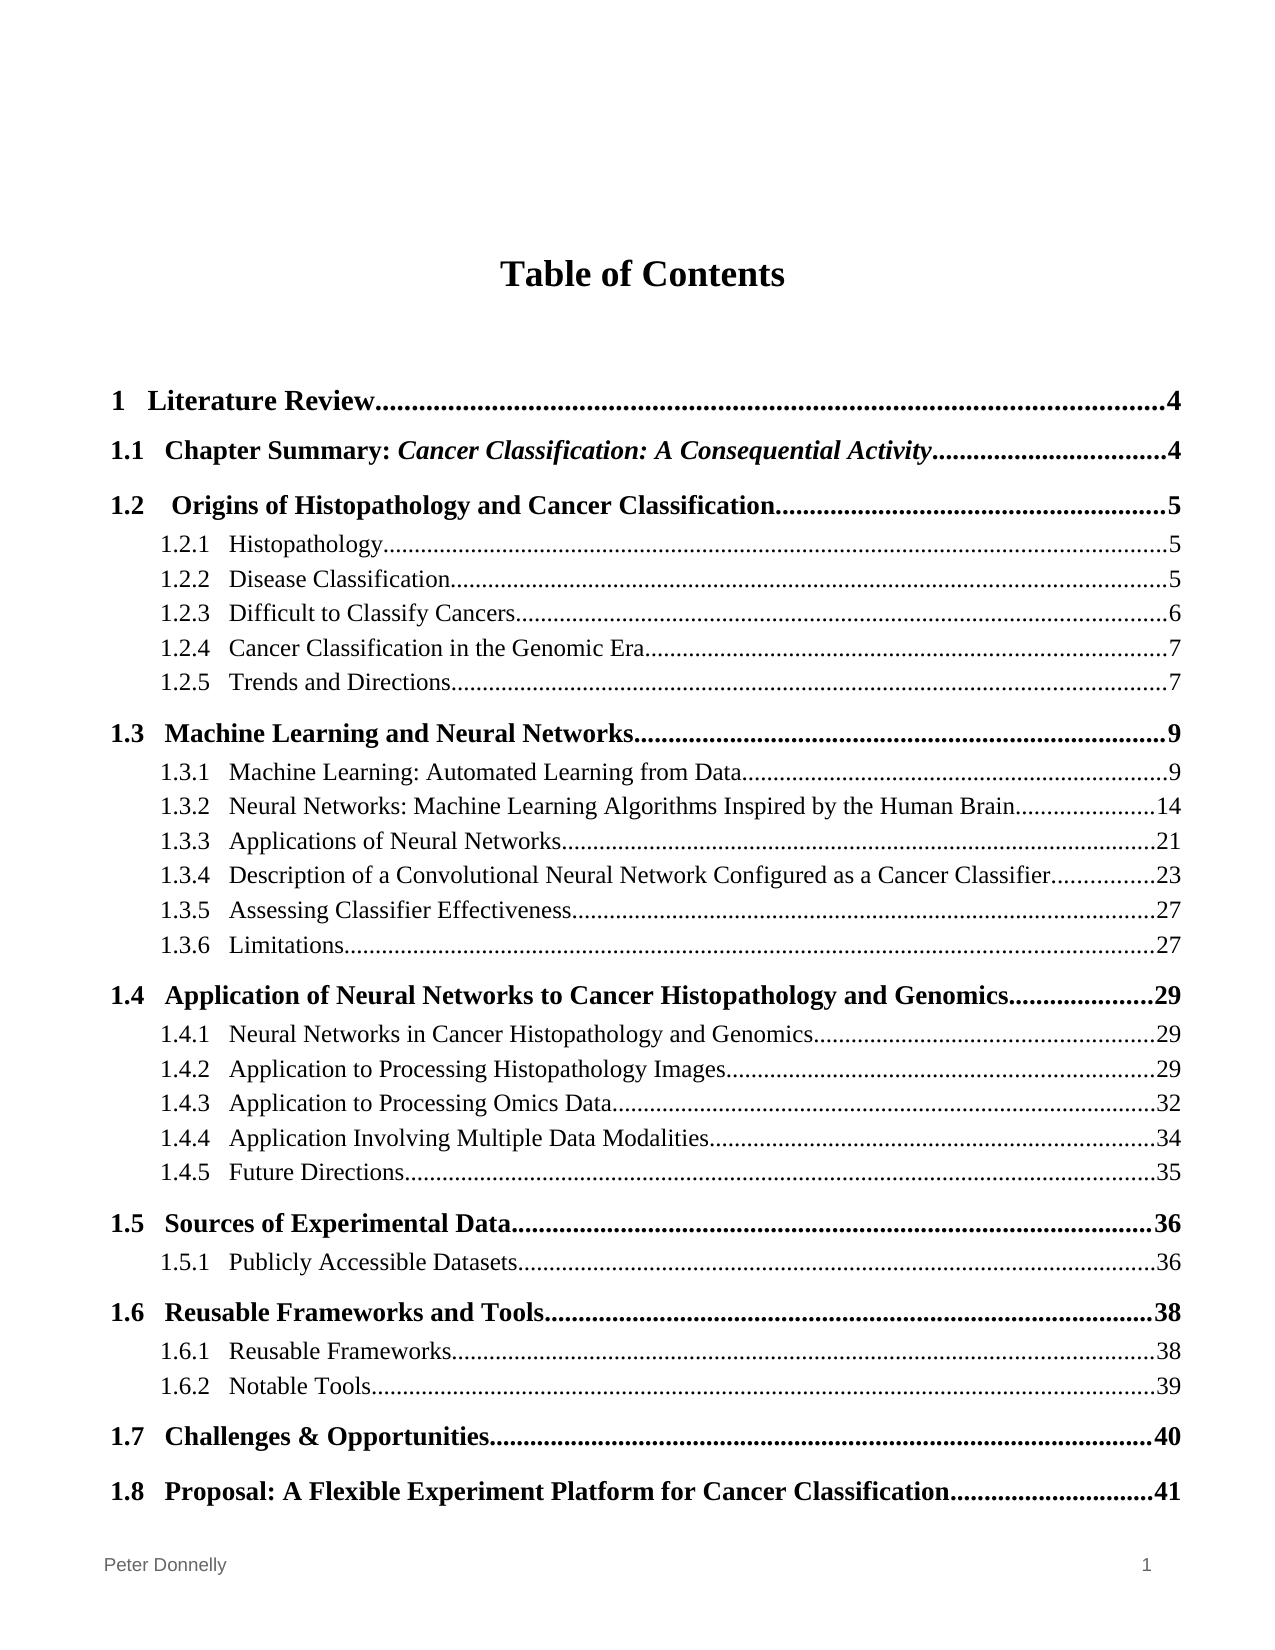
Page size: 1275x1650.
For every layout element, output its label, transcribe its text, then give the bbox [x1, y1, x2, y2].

text 1.1 Chapter Summary: Cancer Classification: A Consequential Activity 4 [103, 434, 1181, 465]
text 1.4.4 Application Involving Multiple Data Modalities 34 [154, 1123, 1181, 1152]
subtitle Table of Contents [103, 251, 1181, 294]
text 1.4.2 Application to Processing Histopathology Images 29 [154, 1054, 1181, 1082]
text 1.7 Challenges & Opportunities 40 [103, 1420, 1181, 1451]
text 1.2 Origins of Histopathology and Cancer Classification 5 [103, 489, 1181, 520]
text 1.8 Proposal: A Flexible Experiment Platform for Cancer Classification 41 [103, 1475, 1181, 1506]
text 1.2.5 Trends and Directions 7 [154, 667, 1181, 696]
text 1.3.6 Limitations 27 [154, 930, 1181, 958]
text 1.3 Machine Learning and Neural Networks 9 [103, 717, 1181, 748]
text 1.2.2 Disease Classification 5 [154, 564, 1181, 592]
text 1.4.1 Neural Networks in Cancer Histopathology and Genomics 29 [154, 1019, 1181, 1048]
text 1.3.4 Description of a Convolutional Neural Network Configured as a Cancer Classifier 23 [154, 861, 1181, 889]
text 1.6.2 Notable Tools 39 [154, 1371, 1181, 1399]
text 1.4.3 Application to Processing Omics Data 32 [154, 1088, 1181, 1117]
text 1.5 Sources of Experimental Data 36 [103, 1207, 1181, 1238]
text 1.4.5 Future Directions 35 [154, 1157, 1181, 1186]
text 1.2.1 Histopathology 5 [154, 529, 1181, 558]
text 1.3.2 Neural Networks: Machine Learning Algorithms Inspired by the Human Brain 14 [154, 791, 1181, 820]
text 1 Literature Review 4 [103, 383, 1181, 417]
text 1.2.3 Difficult to Classify Cancers 6 [154, 598, 1181, 627]
text 1.5.1 Publicly Accessible Datasets 36 [154, 1247, 1181, 1276]
text 1.6 Reusable Frameworks and Tools 38 [103, 1296, 1181, 1327]
text 1.3.3 Applications of Neural Networks 21 [154, 826, 1181, 855]
text 1.4 Application of Neural Networks to Cancer Histopathology and Genomics 29 [103, 979, 1181, 1010]
text 1.3.1 Machine Learning: Automated Learning from Data 9 [154, 757, 1181, 786]
text 1.6.1 Reusable Frameworks 38 [154, 1336, 1181, 1365]
text 1.3.5 Assessing Classifier Effectiveness 27 [154, 895, 1181, 924]
text 1.2.4 Cancer Classification in the Genomic Era 7 [154, 633, 1181, 662]
